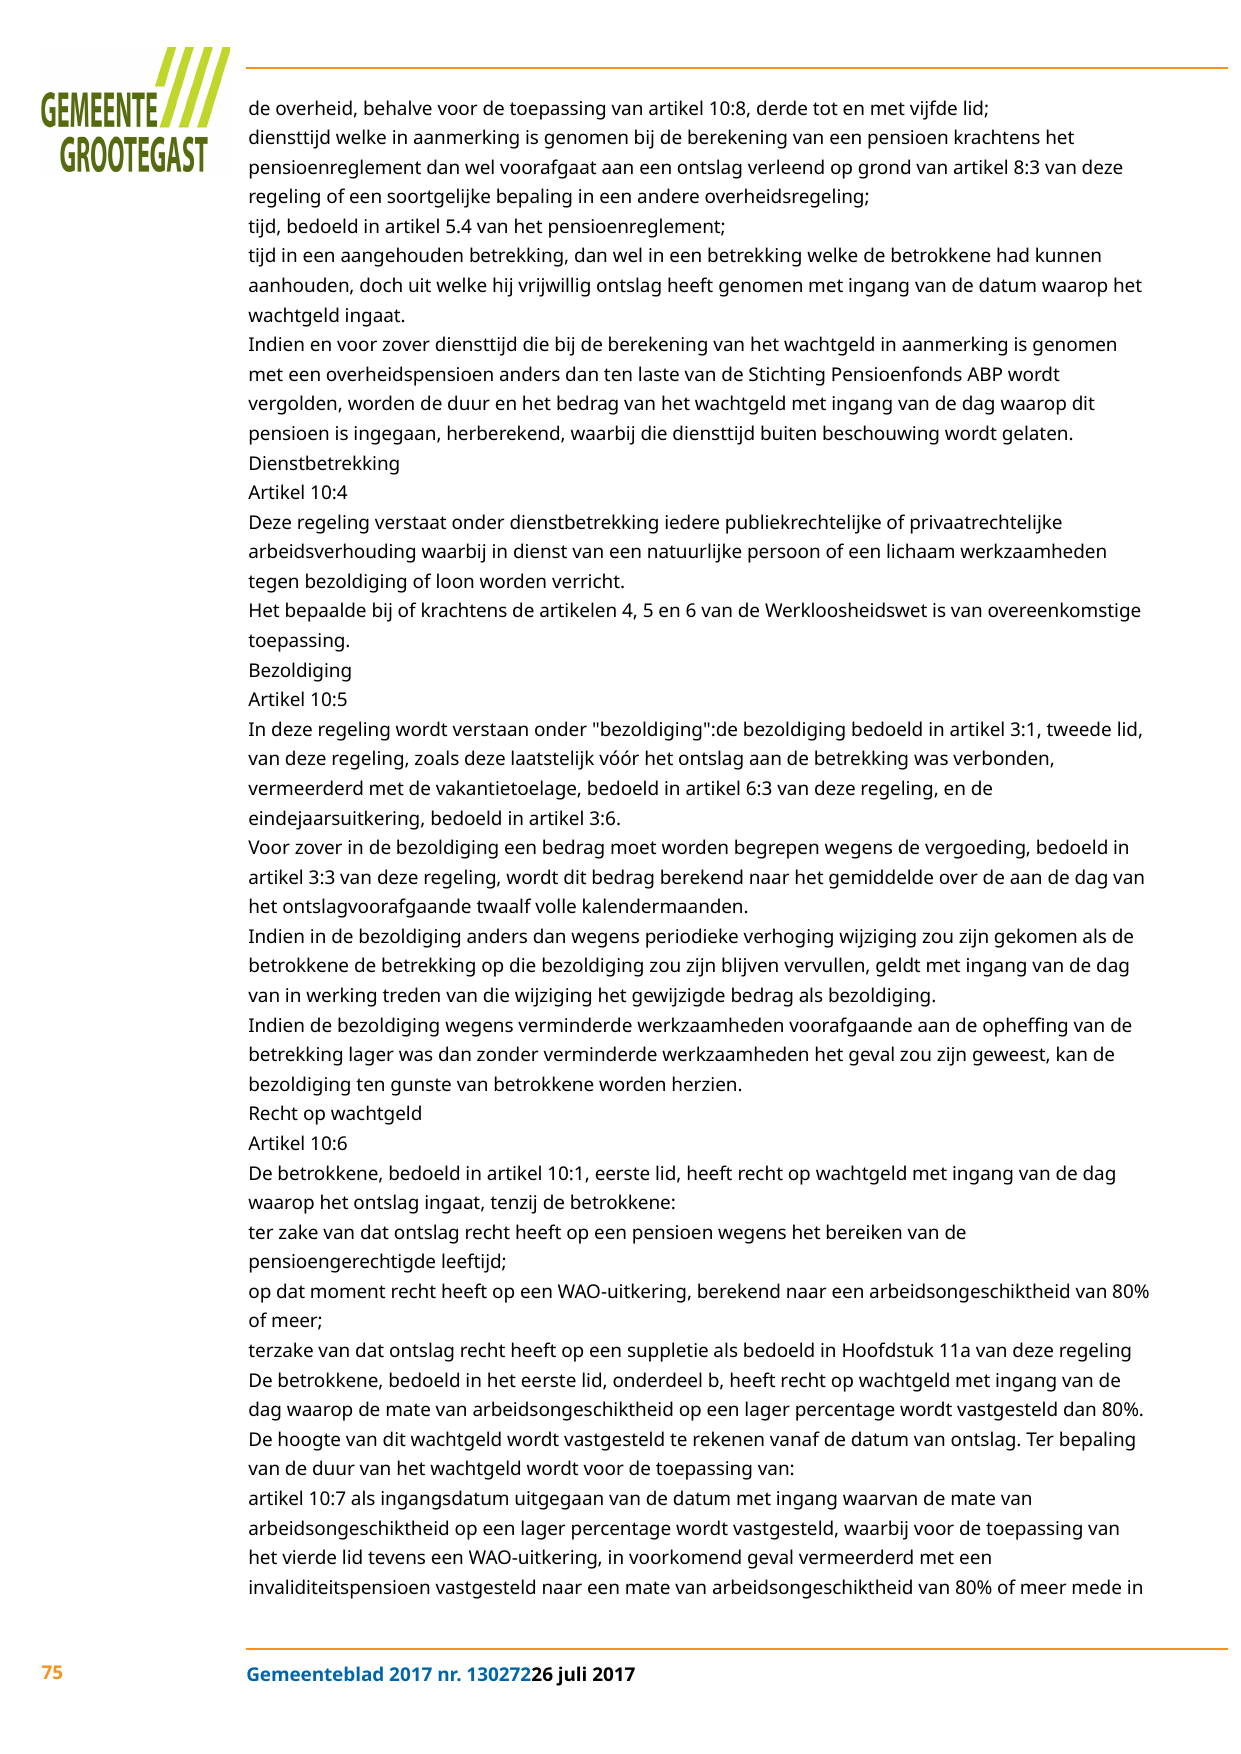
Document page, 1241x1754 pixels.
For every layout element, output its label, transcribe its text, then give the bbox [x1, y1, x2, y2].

text Dienstbetrekking [248, 450, 1152, 476]
text Recht op wachtgeld [248, 1101, 1152, 1126]
text de overheid, behalve voor de toepassing van artikel 10:8, derde tot en met vijfde lid; [248, 95, 1152, 121]
text artikel 10:7 als ingangsdatum uitgegaan van de datum met ingang waarvan de mate van arbeidsongeschiktheid op een lager percentage wordt vastgesteld, waarbij voor de toepassing van het vierde lid tevens een WAO-uitkering, in voorkomend geval vermeerderd met een invaliditeitspensioen vastgesteld naar een mate van arbeidsongeschiktheid van 80% of meer mede in [248, 1485, 1152, 1600]
text diensttijd welke in aanmerking is genomen bij de berekening van een pensioen krachtens het pensioenreglement dan wel voorafgaat aan een ontslag verleend op grond van artikel 8:3 van deze regeling of een soortgelijke bepaling in een andere overheidsregeling; [248, 124, 1152, 209]
text tijd in een aangehouden betrekking, dan wel in een betrekking welke de betrokkene had kunnen aanhouden, doch uit welke hij vrijwillig ontslag heeft genomen met ingang van de datum waarop het wachtgeld ingaat. [248, 243, 1152, 328]
text op dat moment recht heeft op een WAO-uitkering, berekend naar een arbeidsongeschiktheid van 80% of meer; [248, 1278, 1152, 1333]
text Indien de bezoldiging wegens verminderde werkzaamheden voorafgaande aan de opheffing van de betrekking lager was dan zonder verminderde werkzaamheden het geval zou zijn geweest, kan de bezoldiging ten gunste van betrokkene worden herzien. [248, 1012, 1152, 1097]
text terzake van dat ontslag recht heeft op een suppletie als bedoeld in Hoofdstuk 11a van deze regeling [248, 1337, 1152, 1363]
text Artikel 10:4 [248, 479, 1152, 505]
text Artikel 10:6 [248, 1130, 1152, 1156]
text Bezoldiging [248, 657, 1152, 683]
text Het bepaalde bij of krachtens de artikelen 4, 5 en 6 van de Werkloosheidswet is van overeenkomstige toepassing. [248, 598, 1152, 653]
text De betrokkene, bedoeld in het eerste lid, onderdeel b, heeft recht op wachtgeld met ingang van de dag waarop de mate van arbeidsongeschiktheid op een lager percentage wordt vastgesteld dan 80%. De hoogte van dit wachtgeld wordt vastgesteld te rekenen vanaf de datum van ontslag. Ter bepaling van de duur van het wachtgeld wordt voor de toepassing van: [248, 1367, 1152, 1481]
text Indien en voor zover diensttijd die bij de berekening van het wachtgeld in aanmerking is genomen met een overheidspensioen anders dan ten laste van de Stichting Pensioenfonds ABP wordt vergolden, worden de duur en het bedrag van het wachtgeld met ingang van de dag waarop dit pensioen is ingegaan, herberekend, waarbij die diensttijd buiten beschouwing wordt gelaten. [248, 331, 1152, 446]
text Deze regeling verstaat onder dienstbetrekking iedere publiekrechtelijke of privaatrechtelijke arbeidsverhouding waarbij in dienst van een natuurlijke persoon of een lichaam werkzaamheden tegen bezoldiging of loon worden verricht. [248, 509, 1152, 594]
text Indien in de bezoldiging anders dan wegens periodieke verhoging wijziging zou zijn gekomen als de betrokkene de betrekking op die bezoldiging zou zijn blijven vervullen, geldt met ingang van de dag van in werking treden van die wijziging het gewijzigde bedrag als bezoldiging. [248, 923, 1152, 1008]
text Artikel 10:5 [248, 686, 1152, 712]
text ter zake van dat ontslag recht heeft op een pensioen wegens het bereiken van de pensioengerechtigde leeftijd; [248, 1219, 1152, 1274]
picture [41, 47, 231, 172]
text Voor zover in de bezoldiging een bedrag moet worden begrepen wegens de vergoeding, bedoeld in artikel 3:3 van deze regeling, wordt dit bedrag berekend naar het gemiddelde over de aan de dag van het ontslagvoorafgaande twaalf volle kalendermaanden. [248, 834, 1152, 919]
text De betrokkene, bedoeld in artikel 10:1, eerste lid, heeft recht op wachtgeld met ingang van de dag waarop het ontslag ingaat, tenzij de betrokkene: [248, 1160, 1152, 1215]
text tijd, bedoeld in artikel 5.4 van het pensioenreglement; [248, 213, 1152, 239]
text In deze regeling wordt verstaan onder "bezoldiging":de bezoldiging bedoeld in artikel 3:1, tweede lid, van deze regeling, zoals deze laatstelijk vóór het ontslag aan de betrekking was verbonden, vermeerderd met de vakantietoelage, bedoeld in artikel 6:3 van deze regeling, en de eindejaarsuitkering, bedoeld in artikel 3:6. [248, 716, 1152, 831]
